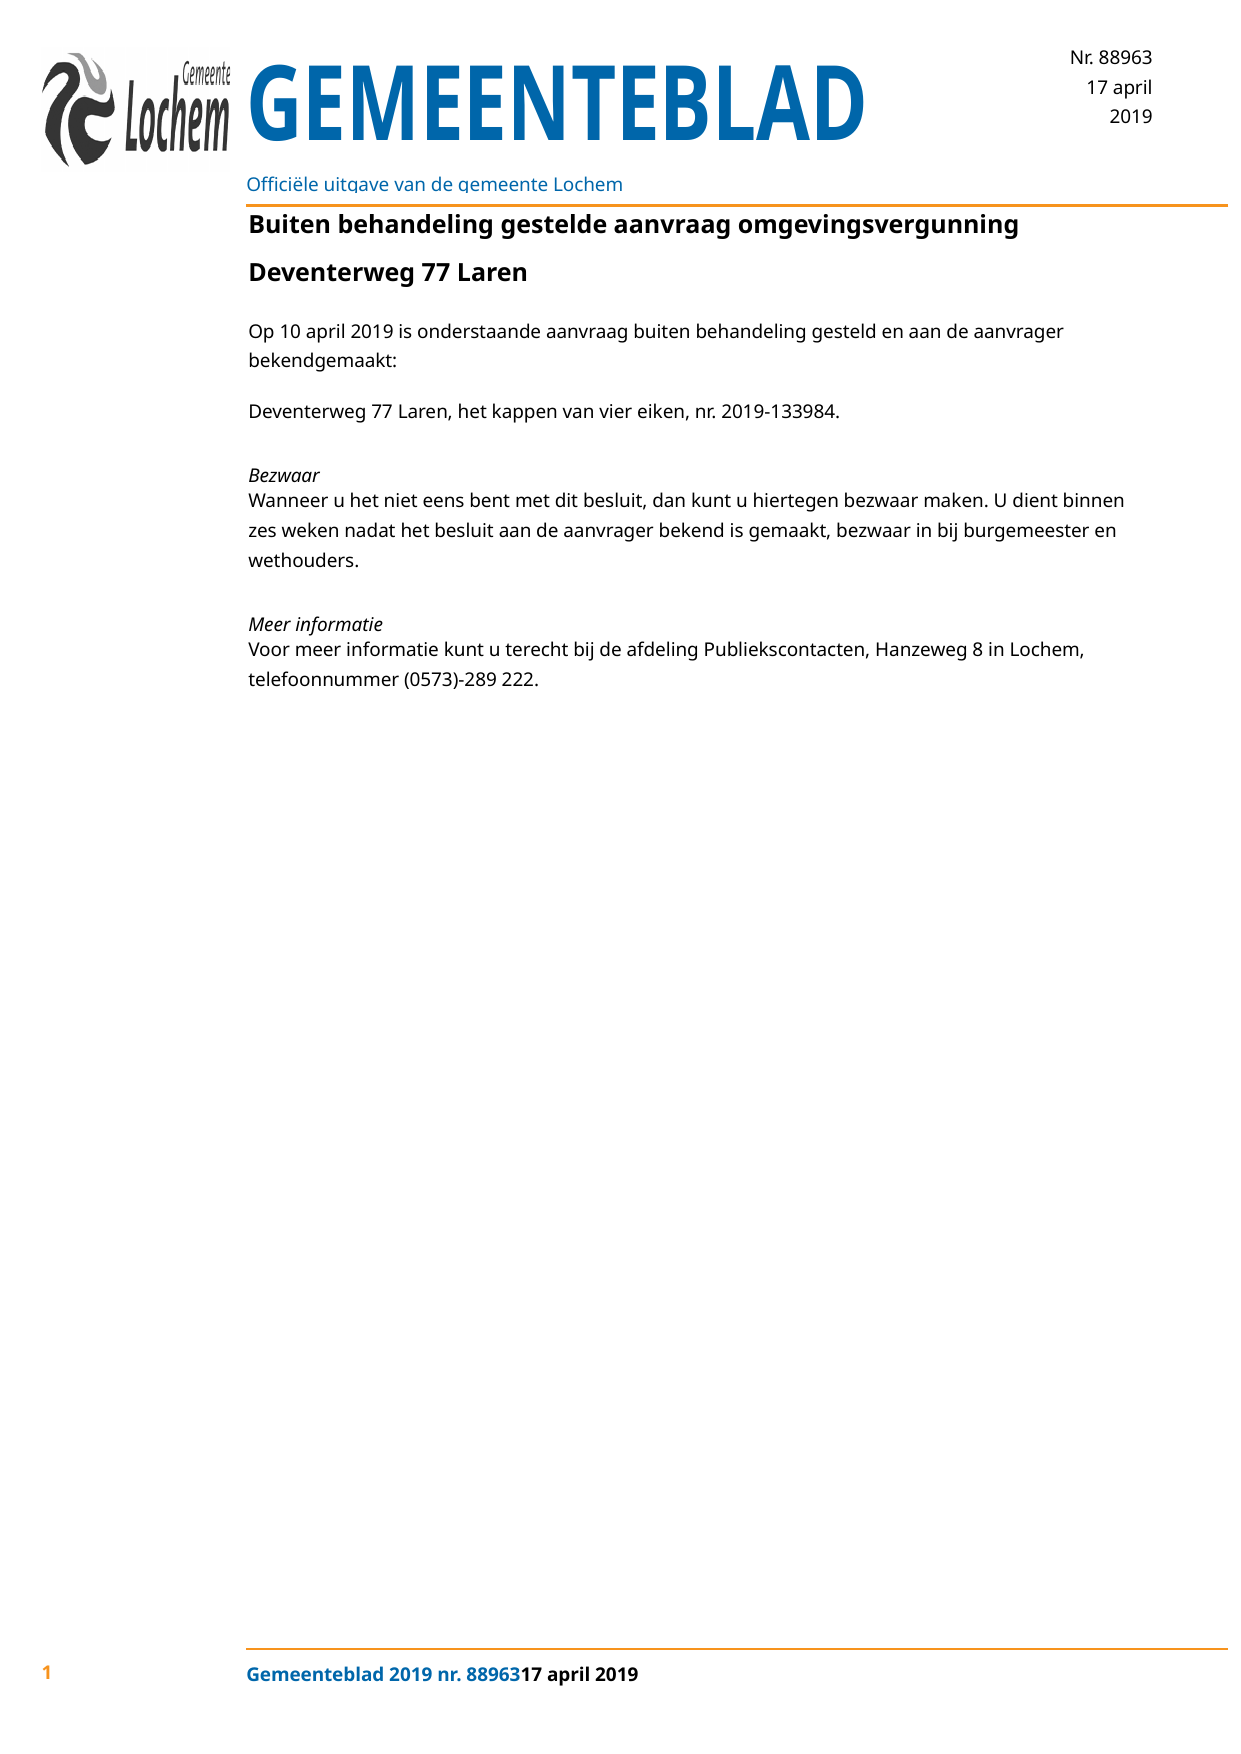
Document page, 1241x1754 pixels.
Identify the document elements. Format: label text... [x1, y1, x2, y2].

text Meer informatie [248, 611, 1152, 636]
picture [41, 47, 231, 172]
text Wanneer u het niet eens bent met dit besluit, dan kunt u hiertegen bezwaar maken. U dient binnen zes weken nadat het besluit aan de aanvrager bekend is gemaakt, bezwaar in bij burgemeester en wethouders. [248, 488, 1152, 572]
text Bezwaar [248, 462, 1152, 488]
text Op 10 april 2019 is onderstaande aanvraag buiten behandeling gesteld en aan de aanvrager bekendgemaakt: [248, 318, 1152, 373]
text Voor meer informatie kunt u terecht bij de afdeling Publiekscontacten, Hanzeweg 8 in Lochem, telefoonnummer (0573)-289 222. [248, 636, 1152, 692]
text Buiten behandeling gestelde aanvraag omgevingsvergunning Deventerweg 77 Laren [248, 207, 1152, 288]
text Deventerweg 77 Laren, het kappen van vier eiken, nr. 2019-133984. [248, 398, 1152, 424]
